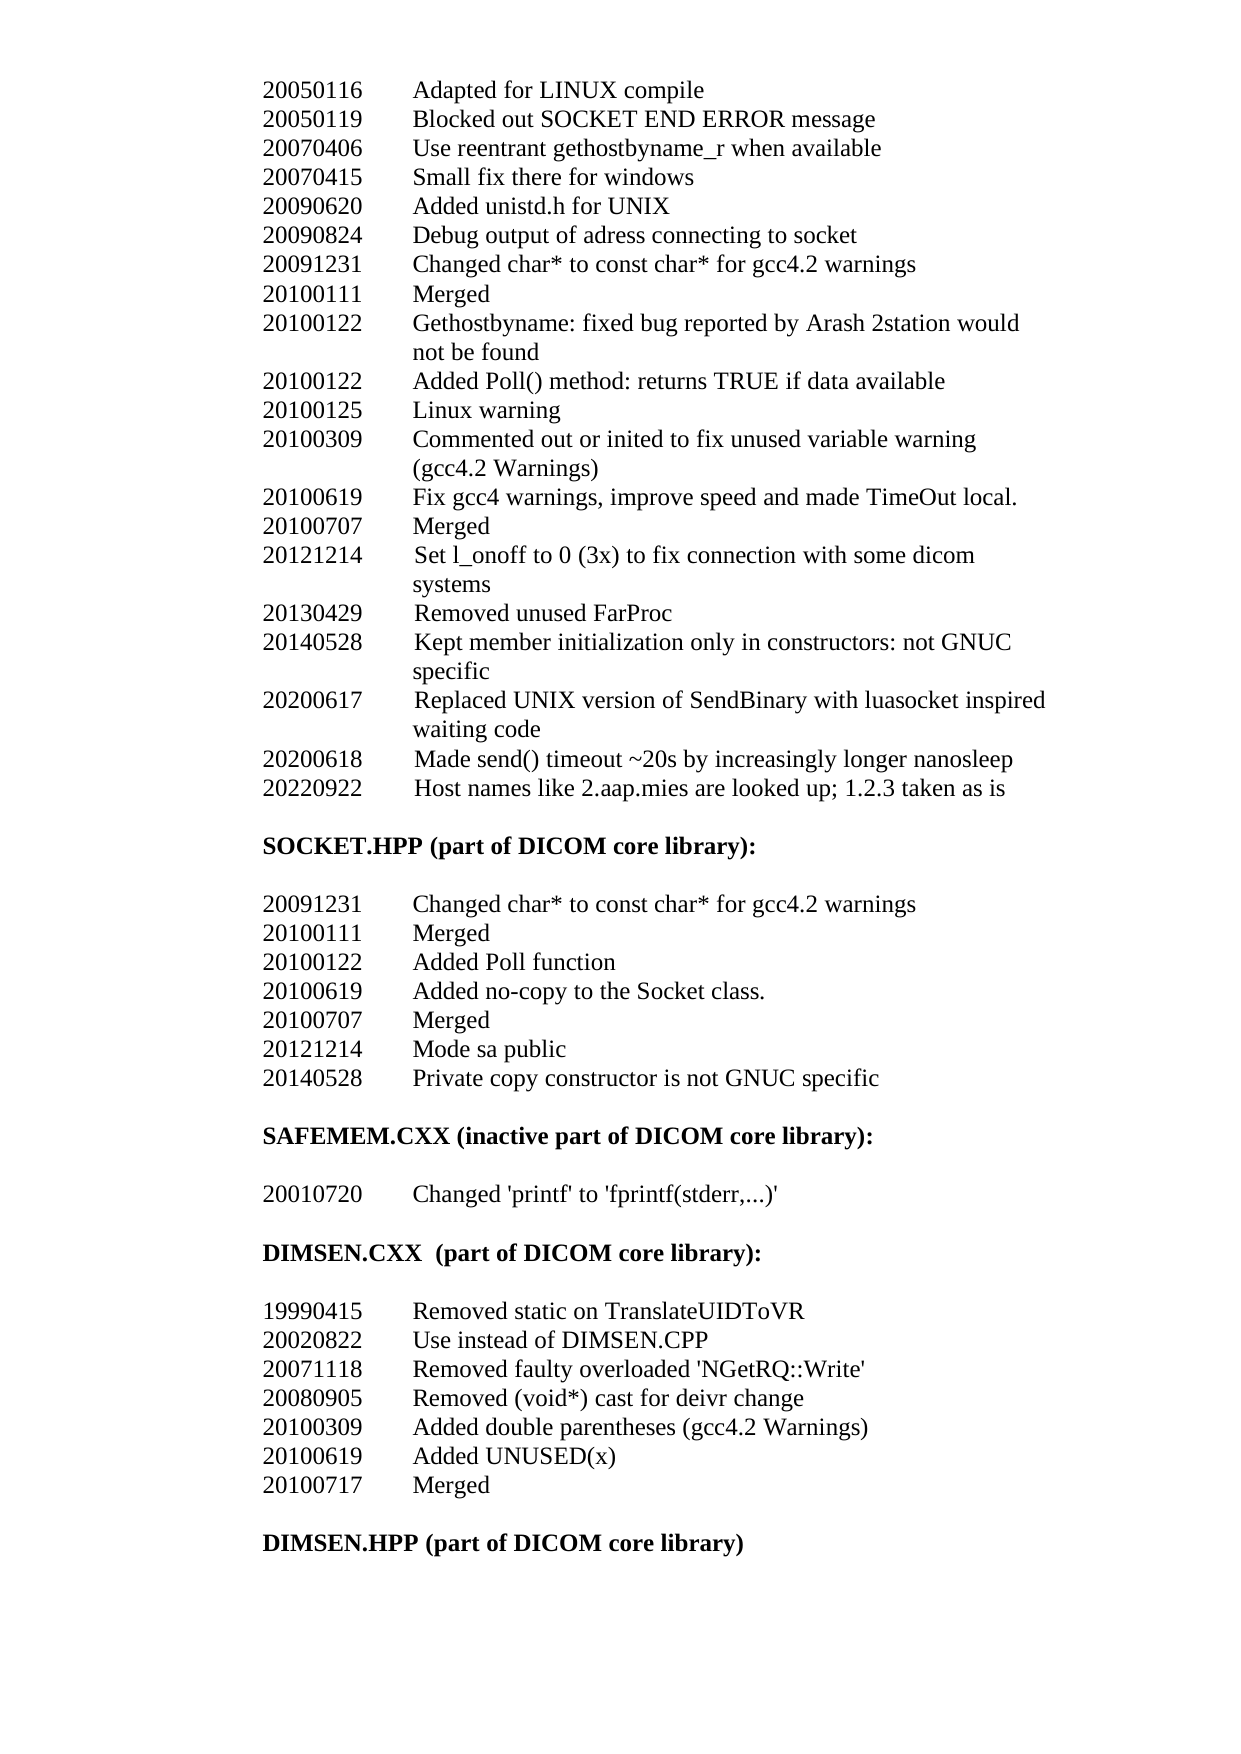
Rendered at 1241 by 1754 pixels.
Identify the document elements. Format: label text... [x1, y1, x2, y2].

text 20140528 Kept member initialization only in constructors: not GNUC specific [187, 627, 1053, 685]
text 20100122 Gethostbyname: fixed bug reported by Arash 2station would not be found [187, 307, 1053, 366]
text 20200618 Made send() timeout ~20s by increasingly longer nanosleep [187, 743, 1053, 772]
text 20100619 Added no-copy to the Socket class. [187, 976, 1053, 1005]
text 20121214 Mode sa public [187, 1034, 1053, 1063]
text 20071118 Removed faulty overloaded 'NGetRQ::Write' [187, 1354, 1053, 1383]
text 20121214 Set l_onoff to 0 (3x) to fix connection with some dicom systems [187, 540, 1053, 598]
text 20140528 Private copy constructor is not GNUC specific [187, 1063, 1053, 1092]
text DIMSEN.HPP (part of DICOM core library) [187, 1528, 1053, 1557]
text 20100309 Added double parentheses (gcc4.2 Warnings) [187, 1412, 1053, 1441]
text 20090620 Added unistd.h for UNIX [187, 191, 1053, 220]
text 20100707 Merged [187, 511, 1053, 540]
text 20100122 Added Poll() method: returns TRUE if data available [187, 366, 1053, 395]
text 20100619 Fix gcc4 warnings, improve speed and made TimeOut local. [187, 482, 1053, 511]
text 20080905 Removed (void*) cast for deivr change [187, 1383, 1053, 1412]
text 20100111 Merged [187, 278, 1053, 307]
text 19990415 Removed static on TranslateUIDToVR [187, 1296, 1053, 1325]
text 20100111 Merged [187, 918, 1053, 947]
text 20100707 Merged [187, 1005, 1053, 1034]
text 20200617 Replaced UNIX version of SendBinary with luasocket inspired waiting code [187, 685, 1053, 743]
text 20100122 Added Poll function [187, 947, 1053, 976]
text 20100125 Linux warning [187, 395, 1053, 424]
text 20010720 Changed 'printf' to 'fprintf(stderr,...)' [187, 1179, 1053, 1208]
text 20091231 Changed char* to const char* for gcc4.2 warnings [187, 889, 1053, 918]
text 20100619 Added UNUSED(x) [187, 1441, 1053, 1470]
text 20090824 Debug output of adress connecting to socket [187, 220, 1053, 249]
text 20100309 Commented out or inited to fix unused variable warning (gcc4.2 Warnings) [187, 424, 1053, 482]
text SOCKET.HPP (part of DICOM core library): [187, 831, 1053, 860]
text 20070415 Small fix there for windows [187, 162, 1053, 191]
text 20220922 Host names like 2.aap.mies are looked up; 1.2.3 taken as is [187, 772, 1053, 802]
text 20130429 Removed unused FarProc [187, 598, 1053, 627]
text 20091231 Changed char* to const char* for gcc4.2 warnings [187, 249, 1053, 278]
text 20050116 Adapted for LINUX compile [187, 75, 1053, 104]
text 20020822 Use instead of DIMSEN.CPP [187, 1325, 1053, 1354]
text 20070406 Use reentrant gethostbyname_r when available [187, 133, 1053, 162]
text 20050119 Blocked out SOCKET END ERROR message [187, 104, 1053, 133]
text 20100717 Merged [187, 1470, 1053, 1499]
text DIMSEN.CXX (part of DICOM core library): [187, 1237, 1053, 1267]
text SAFEMEM.CXX (inactive part of DICOM core library): [187, 1121, 1053, 1150]
